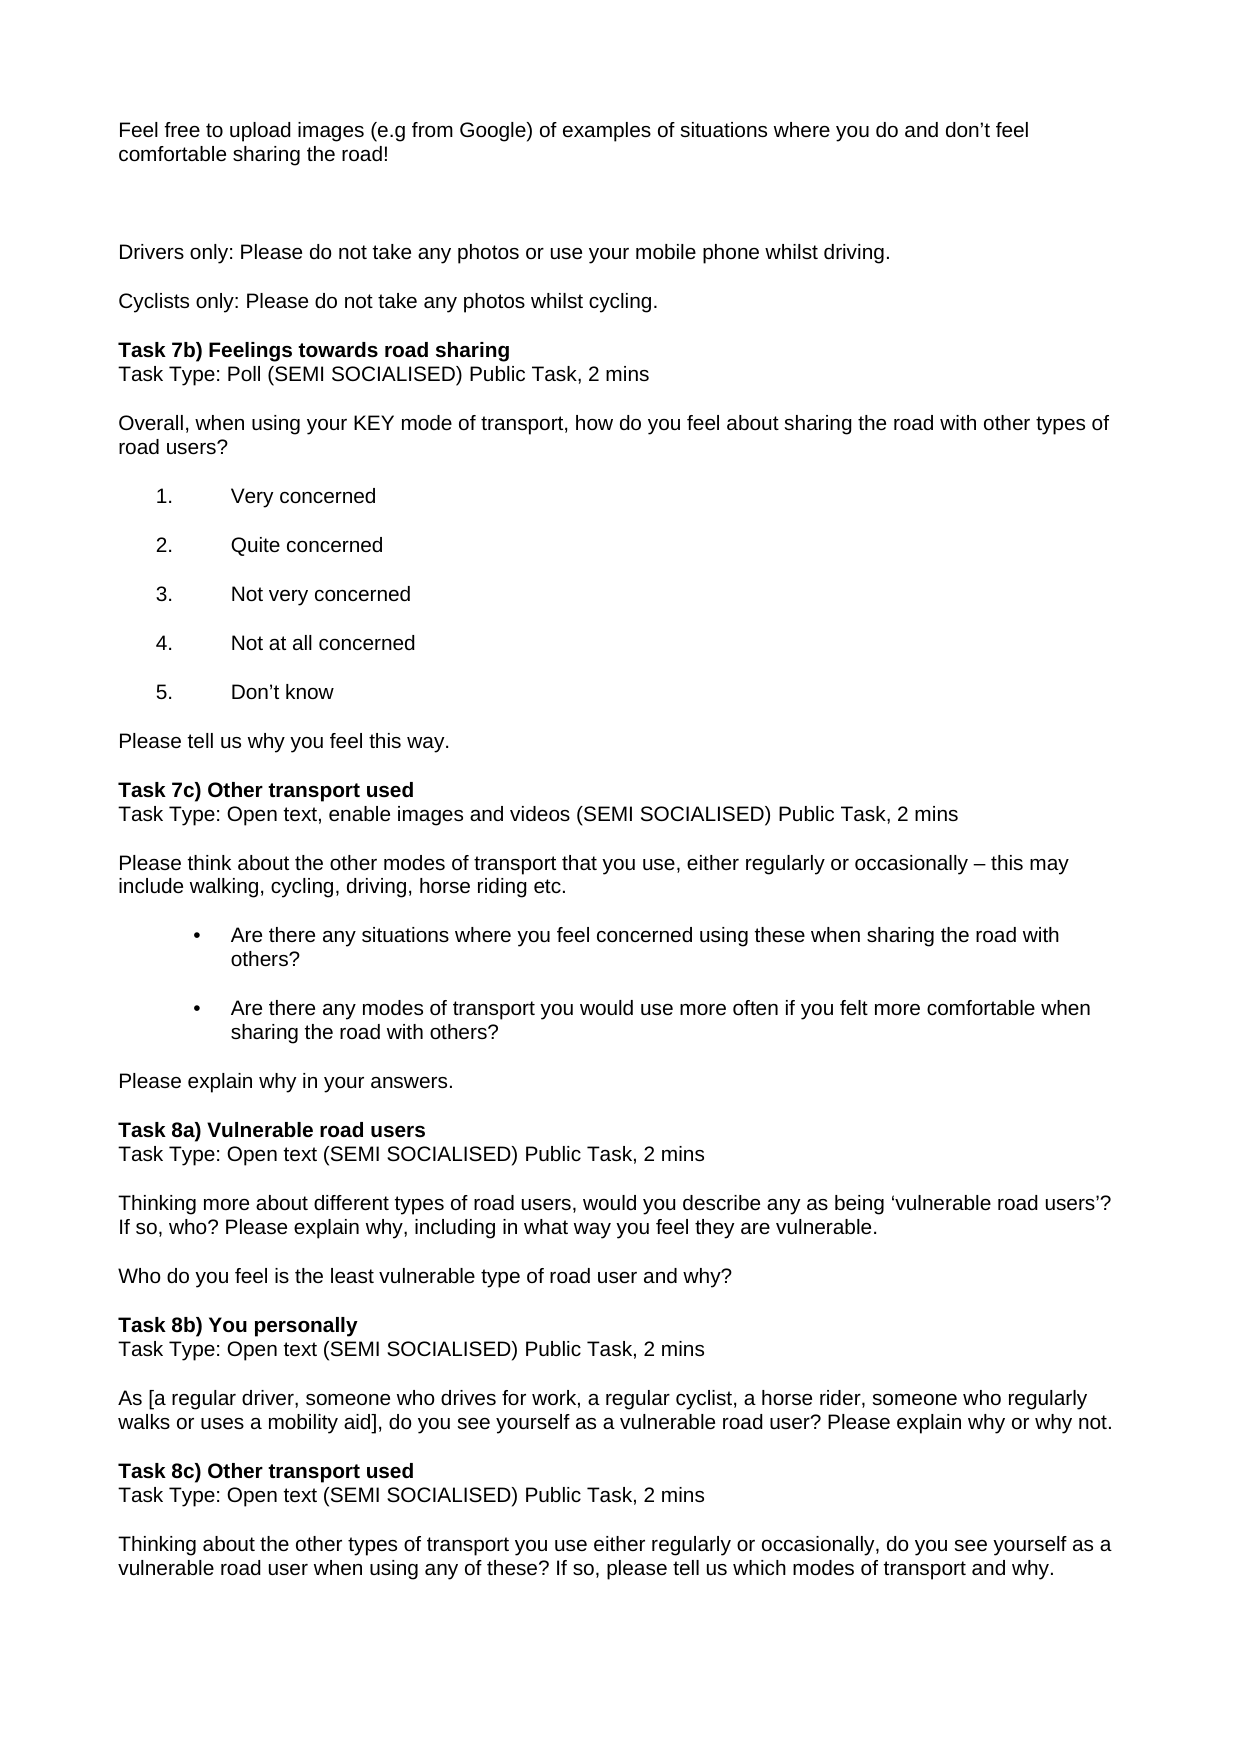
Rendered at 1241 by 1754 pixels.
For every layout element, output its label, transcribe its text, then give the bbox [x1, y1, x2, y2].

text Thinking about the other types of transport you use either regularly or occasionally, do you see yourself as a vulnerable road user when using any of these? If so, please tell us which modes of transport and why. [118, 1532, 1122, 1579]
text Task 8a) Vulnerable road users Task Type: Open text (SEMI SOCIALISED) Public Task, 2 mins [118, 1118, 1122, 1166]
text Task 7c) Other transport used Task Type: Open text, enable images and videos (SEMI SOCIALISED) Public Task, 2 mins [118, 777, 1122, 825]
text Please tell us why you feel this way. [118, 728, 1122, 752]
list Not very concerned [156, 582, 1122, 606]
text Please explain why in your answers. [118, 1069, 1122, 1093]
text As [a regular driver, someone who drives for work, a regular cyclist, a horse rider, someone who regularly walks or uses a mobility aid], do you see yourself as a vulnerable road user? Please explain why or why not. [118, 1386, 1122, 1434]
text Thinking more about different types of road users, would you describe any as being ‘vulnerable road users’? If so, who? Please explain why, including in what way you feel they are vulnerable. [118, 1191, 1122, 1239]
text Cyclists only: Please do not take any photos whilst cycling. [118, 289, 1122, 313]
list Quite concerned [156, 533, 1122, 557]
list Are there any situations where you feel concerned using these when sharing the road with others? [193, 923, 1122, 971]
text Task 8b) You personally Task Type: Open text (SEMI SOCIALISED) Public Task, 2 mins [118, 1313, 1122, 1361]
list Are there any modes of transport you would use more often if you felt more comfortable when sharing the road with others? [193, 996, 1122, 1044]
text Task 8c) Other transport used Task Type: Open text (SEMI SOCIALISED) Public Task, 2 mins [118, 1459, 1122, 1507]
text Feel free to upload images (e.g from Google) of examples of situations where you do and don’t feel comfortable sharing the road! [118, 118, 1122, 166]
text Please think about the other modes of transport that you use, either regularly or occasionally – this may include walking, cycling, driving, horse riding etc. [118, 850, 1122, 898]
text Who do you feel is the least vulnerable type of road user and why? [118, 1264, 1122, 1288]
text Overall, when using your KEY mode of transport, how do you feel about sharing the road with other types of road users? [118, 411, 1122, 459]
text Task 7b) Feelings towards road sharing Task Type: Poll (SEMI SOCIALISED) Public Task, 2 mins [118, 338, 1122, 386]
list Not at all concerned [156, 631, 1122, 654]
text Drivers only: Please do not take any photos or use your mobile phone whilst driving. [118, 240, 1122, 264]
list Don’t know [156, 679, 1122, 703]
list Very concerned [156, 484, 1122, 508]
